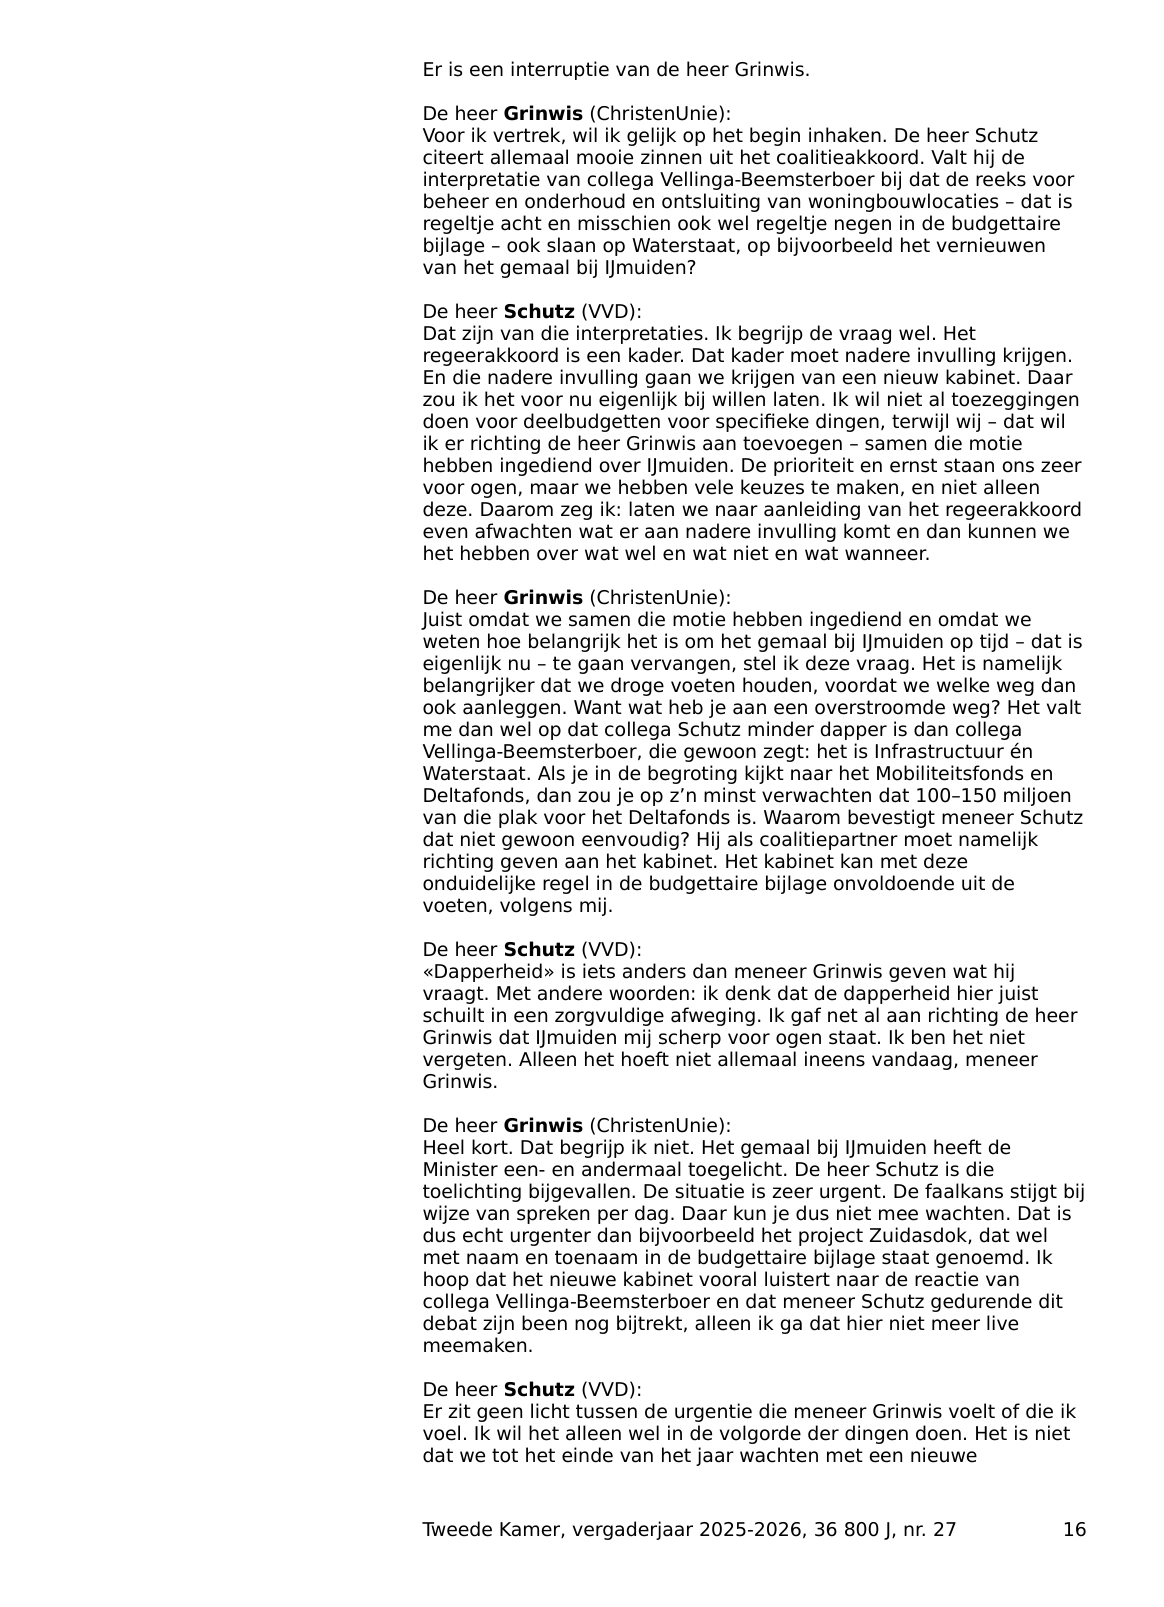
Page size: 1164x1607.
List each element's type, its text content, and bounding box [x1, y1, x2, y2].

text Juist omdat we samen die motie hebben ingediend en omdat we weten hoe belangrijk het is om het gemaal bij IJmuiden op tijd – dat is eigenlijk nu – te gaan vervangen, stel ik deze vraag. Het is namelijk belangrijker dat we droge voeten houden, voordat we welke weg dan ook aanleggen. Want wat heb je aan een overstroomde weg? Het valt me dan wel op dat collega Schutz minder dapper is dan collega Vellinga-Beemsterboer, die gewoon zegt: het is Infrastructuur én Waterstaat. Als je in de begroting kijkt naar het Mobiliteitsfonds en Deltafonds, dan zou je op z’n minst verwachten dat 100–150 miljoen van die plak voor het Deltafonds is. Waarom bevestigt meneer Schutz dat niet gewoon eenvoudig? Hij als coalitiepartner moet namelijk richting geven aan het kabinet. Het kabinet kan met deze onduidelijke regel in de budgettaire bijlage onvoldoende uit de voeten, volgens mij. [422, 609, 1087, 917]
text De heer Schutz (VVD): [422, 301, 1087, 323]
text De heer Grinwis (ChristenUnie): [422, 103, 1087, 125]
text De heer Schutz (VVD): [422, 1379, 1087, 1401]
text De heer Grinwis (ChristenUnie): [422, 1115, 1087, 1137]
text De heer Schutz (VVD): [422, 939, 1087, 961]
text Er zit geen licht tussen de urgentie die meneer Grinwis voelt of die ik voel. Ik wil het alleen wel in de volgorde der dingen doen. Het is niet dat we tot het einde van het jaar wachten met een nieuwe [422, 1401, 1087, 1467]
text De heer Grinwis (ChristenUnie): [422, 587, 1087, 609]
text «Dapperheid» is iets anders dan meneer Grinwis geven wat hij vraagt. Met andere woorden: ik denk dat de dapperheid hier juist schuilt in een zorgvuldige afweging. Ik gaf net al aan richting de heer Grinwis dat IJmuiden mij scherp voor ogen staat. Ik ben het niet vergeten. Alleen het hoeft niet allemaal ineens vandaag, meneer Grinwis. [422, 961, 1087, 1093]
text Er is een interruptie van de heer Grinwis. [422, 59, 1087, 81]
text Voor ik vertrek, wil ik gelijk op het begin inhaken. De heer Schutz citeert allemaal mooie zinnen uit het coalitieakkoord. Valt hij de interpretatie van collega Vellinga-Beemsterboer bij dat de reeks voor beheer en onderhoud en ontsluiting van woningbouwlocaties – dat is regeltje acht en misschien ook wel regeltje negen in de budgettaire bijlage – ook slaan op Waterstaat, op bijvoorbeeld het vernieuwen van het gemaal bij IJmuiden? [422, 125, 1087, 279]
text Dat zijn van die interpretaties. Ik begrijp de vraag wel. Het regeerakkoord is een kader. Dat kader moet nadere invulling krijgen. En die nadere invulling gaan we krijgen van een nieuw kabinet. Daar zou ik het voor nu eigenlijk bij willen laten. Ik wil niet al toezeggingen doen voor deelbudgetten voor specifieke dingen, terwijl wij – dat wil ik er richting de heer Grinwis aan toevoegen – samen die motie hebben ingediend over IJmuiden. De prioriteit en ernst staan ons zeer voor ogen, maar we hebben vele keuzes te maken, en niet alleen deze. Daarom zeg ik: laten we naar aanleiding van het regeerakkoord even afwachten wat er aan nadere invulling komt en dan kunnen we het hebben over wat wel en wat niet en wat wanneer. [422, 323, 1087, 565]
text Heel kort. Dat begrijp ik niet. Het gemaal bij IJmuiden heeft de Minister een- en andermaal toegelicht. De heer Schutz is die toelichting bijgevallen. De situatie is zeer urgent. De faalkans stijgt bij wijze van spreken per dag. Daar kun je dus niet mee wachten. Dat is dus echt urgenter dan bijvoorbeeld het project Zuidasdok, dat wel met naam en toenaam in de budgettaire bijlage staat genoemd. Ik hoop dat het nieuwe kabinet vooral luistert naar de reactie van collega Vellinga-Beemsterboer en dat meneer Schutz gedurende dit debat zijn been nog bijtrekt, alleen ik ga dat hier niet meer live meemaken. [422, 1137, 1087, 1357]
